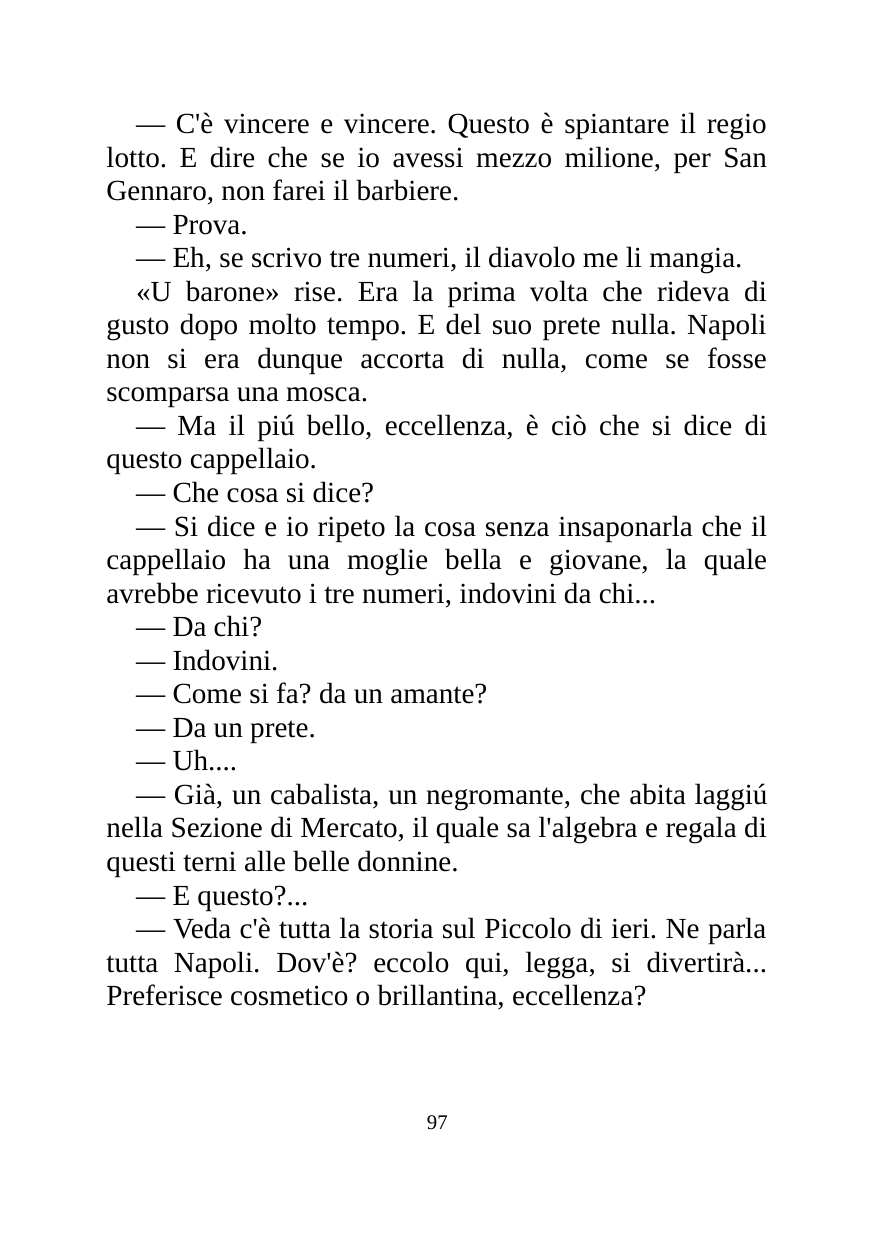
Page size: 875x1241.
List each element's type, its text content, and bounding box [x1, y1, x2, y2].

text — Si dice e io ripeto la cosa senza insaponarla che il cappellaio ha una moglie bella e giovane, la quale avrebbe ricevuto i tre numeri, indovini da chi... [106, 509, 768, 609]
text — Veda c'è tutta la storia sul Piccolo di ieri. Ne parla tutta Napoli. Dov'è? eccolo qui, legga, si divertirà... Preferisce cosmetico o brillantina, eccellenza? [106, 911, 768, 1012]
text — Ma il piú bello, eccellenza, è ciò che si dice di questo cappellaio. [106, 408, 768, 475]
text — Eh, se scrivo tre numeri, il diavolo me li mangia. [106, 240, 768, 274]
text — Come si fa? da un amante? [106, 676, 768, 710]
text — Da un prete. [106, 710, 768, 743]
text — Indovini. [106, 643, 768, 676]
text — Uh.... [106, 743, 768, 777]
text — Prova. [106, 207, 768, 240]
text — Da chi? [106, 609, 768, 643]
text — Già, un cabalista, un negromante, che abita laggiú nella Sezione di Mercato, il quale sa l'algebra e regala di questi terni alle belle donnine. [106, 777, 768, 878]
text — E questo?... [106, 878, 768, 911]
text — Che cosa si dice? [106, 475, 768, 509]
text «U barone» rise. Era la prima volta che rideva di gusto dopo molto tempo. E del suo prete nulla. Napoli non si era dunque accorta di nulla, come se fosse scomparsa una mosca. [106, 274, 768, 408]
text — C'è vincere e vincere. Questo è spiantare il regio lotto. E dire che se io avessi mezzo milione, per San Gennaro, non farei il barbiere. [106, 106, 768, 207]
